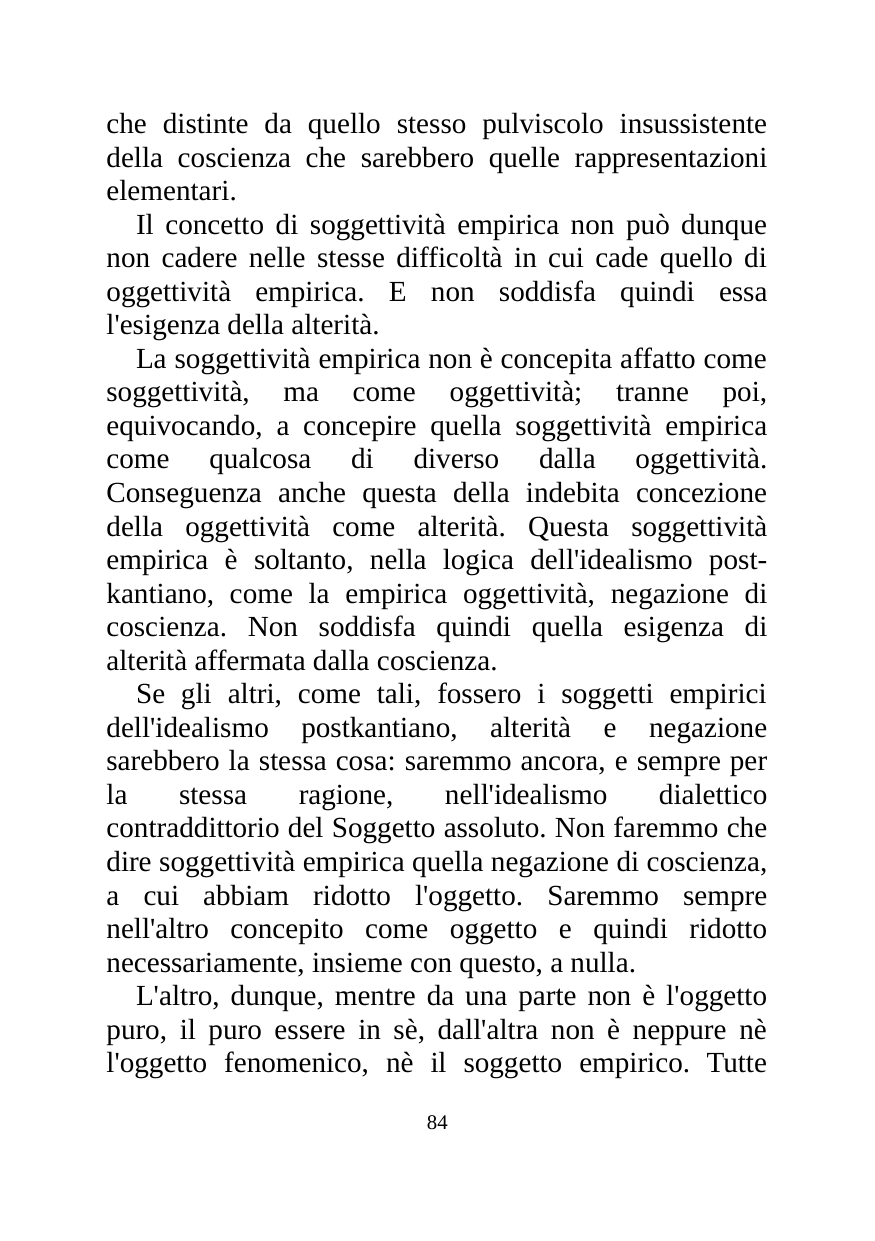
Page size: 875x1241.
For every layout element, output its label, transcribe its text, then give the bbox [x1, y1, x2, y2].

text L'altro, dunque, mentre da una parte non è l'oggetto puro, il puro essere in sè, dall'altra non è neppure nè l'oggetto fenomenico, nè il soggetto empirico. Tutte [106, 978, 768, 1079]
text che distinte da quello stesso pulviscolo insussistente della coscienza che sarebbero quelle rappresentazioni elementari. [106, 106, 768, 207]
text La soggettività empirica non è concepita affatto come soggettività, ma come oggettività; tranne poi, equivocando, a concepire quella soggettività empirica come qualcosa di diverso dalla oggettività. Conseguenza anche questa della indebita concezione della oggettività come alterità. Questa soggettività empirica è soltanto, nella logica dell'idealismo post-kantiano, come la empirica oggettività, negazione di coscienza. Non soddisfa quindi quella esigenza di alterità affermata dalla coscienza. [106, 341, 768, 676]
text Il concetto di soggettività empirica non può dunque non cadere nelle stesse difficoltà in cui cade quello di oggettività empirica. E non soddisfa quindi essa l'esigenza della alterità. [106, 207, 768, 341]
text Se gli altri, come tali, fossero i soggetti empirici dell'idealismo postkantiano, alterità e negazione sarebbero la stessa cosa: saremmo ancora, e sempre per la stessa ragione, nell'idealismo dialettico contraddittorio del Soggetto assoluto. Non faremmo che dire soggettività empirica quella negazione di coscienza, a cui abbiam ridotto l'oggetto. Saremmo sempre nell'altro concepito come oggetto e quindi ridotto necessariamente, insieme con questo, a nulla. [106, 676, 768, 978]
